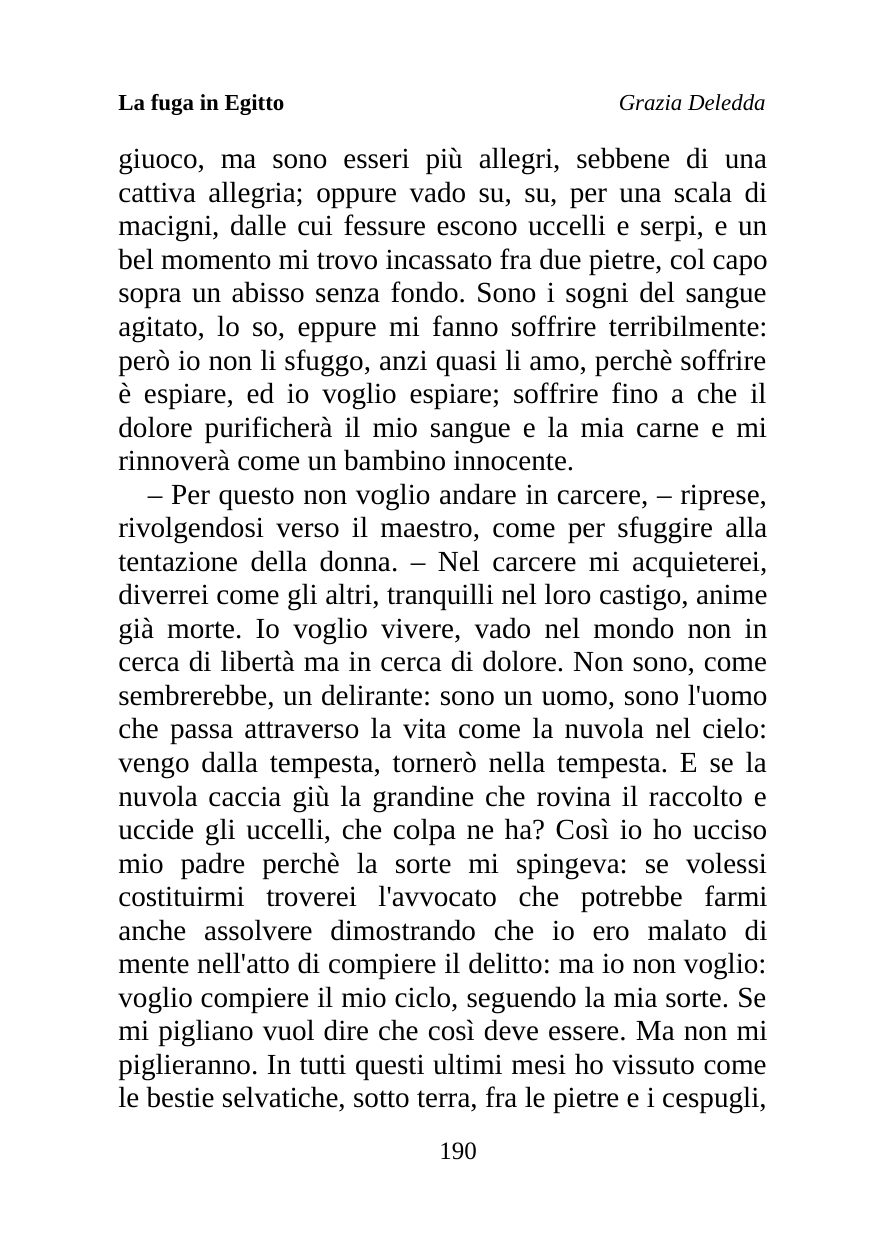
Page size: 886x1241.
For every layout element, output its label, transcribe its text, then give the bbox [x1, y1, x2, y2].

text giuoco, ma sono esseri più allegri, sebbene di una cattiva allegria; oppure vado su, su, per una scala di macigni, dalle cui fessure escono uccelli e serpi, e un bel momento mi trovo incassato fra due pietre, col capo sopra un abisso senza fondo. Sono i sogni del sangue agitato, lo so, eppure mi fanno soffrire terribilmente: però io non li sfuggo, anzi quasi li amo, perchè soffrire è espiare, ed io voglio espiare; soffrire fino a che il dolore purificherà il mio sangue e la mia carne e mi rinnoverà come un bambino innocente. [118, 141, 768, 477]
text – Per questo non voglio andare in carcere, – riprese, rivolgendosi verso il maestro, come per sfuggire alla tentazione della donna. – Nel carcere mi acquieterei, diverrei come gli altri, tranquilli nel loro castigo, anime già morte. Io voglio vivere, vado nel mondo non in cerca di libertà ma in cerca di dolore. Non sono, come sembrerebbe, un delirante: sono un uomo, sono l'uomo che passa attraverso la vita come la nuvola nel cielo: vengo dalla tempesta, tornerò nella tempesta. E se la nuvola caccia giù la grandine che rovina il raccolto e uccide gli uccelli, che colpa ne ha? Così io ho ucciso mio padre perchè la sorte mi spingeva: se volessi costituirmi troverei l'avvocato che potrebbe farmi anche assolvere dimostrando che io ero malato di mente nell'atto di compiere il delitto: ma io non voglio: voglio compiere il mio ciclo, seguendo la mia sorte. Se mi pigliano vuol dire che così deve essere. Ma non mi piglieranno. In tutti questi ultimi mesi ho vissuto come le bestie selvatiche, sotto terra, fra le pietre e i cespugli, [118, 477, 768, 1114]
